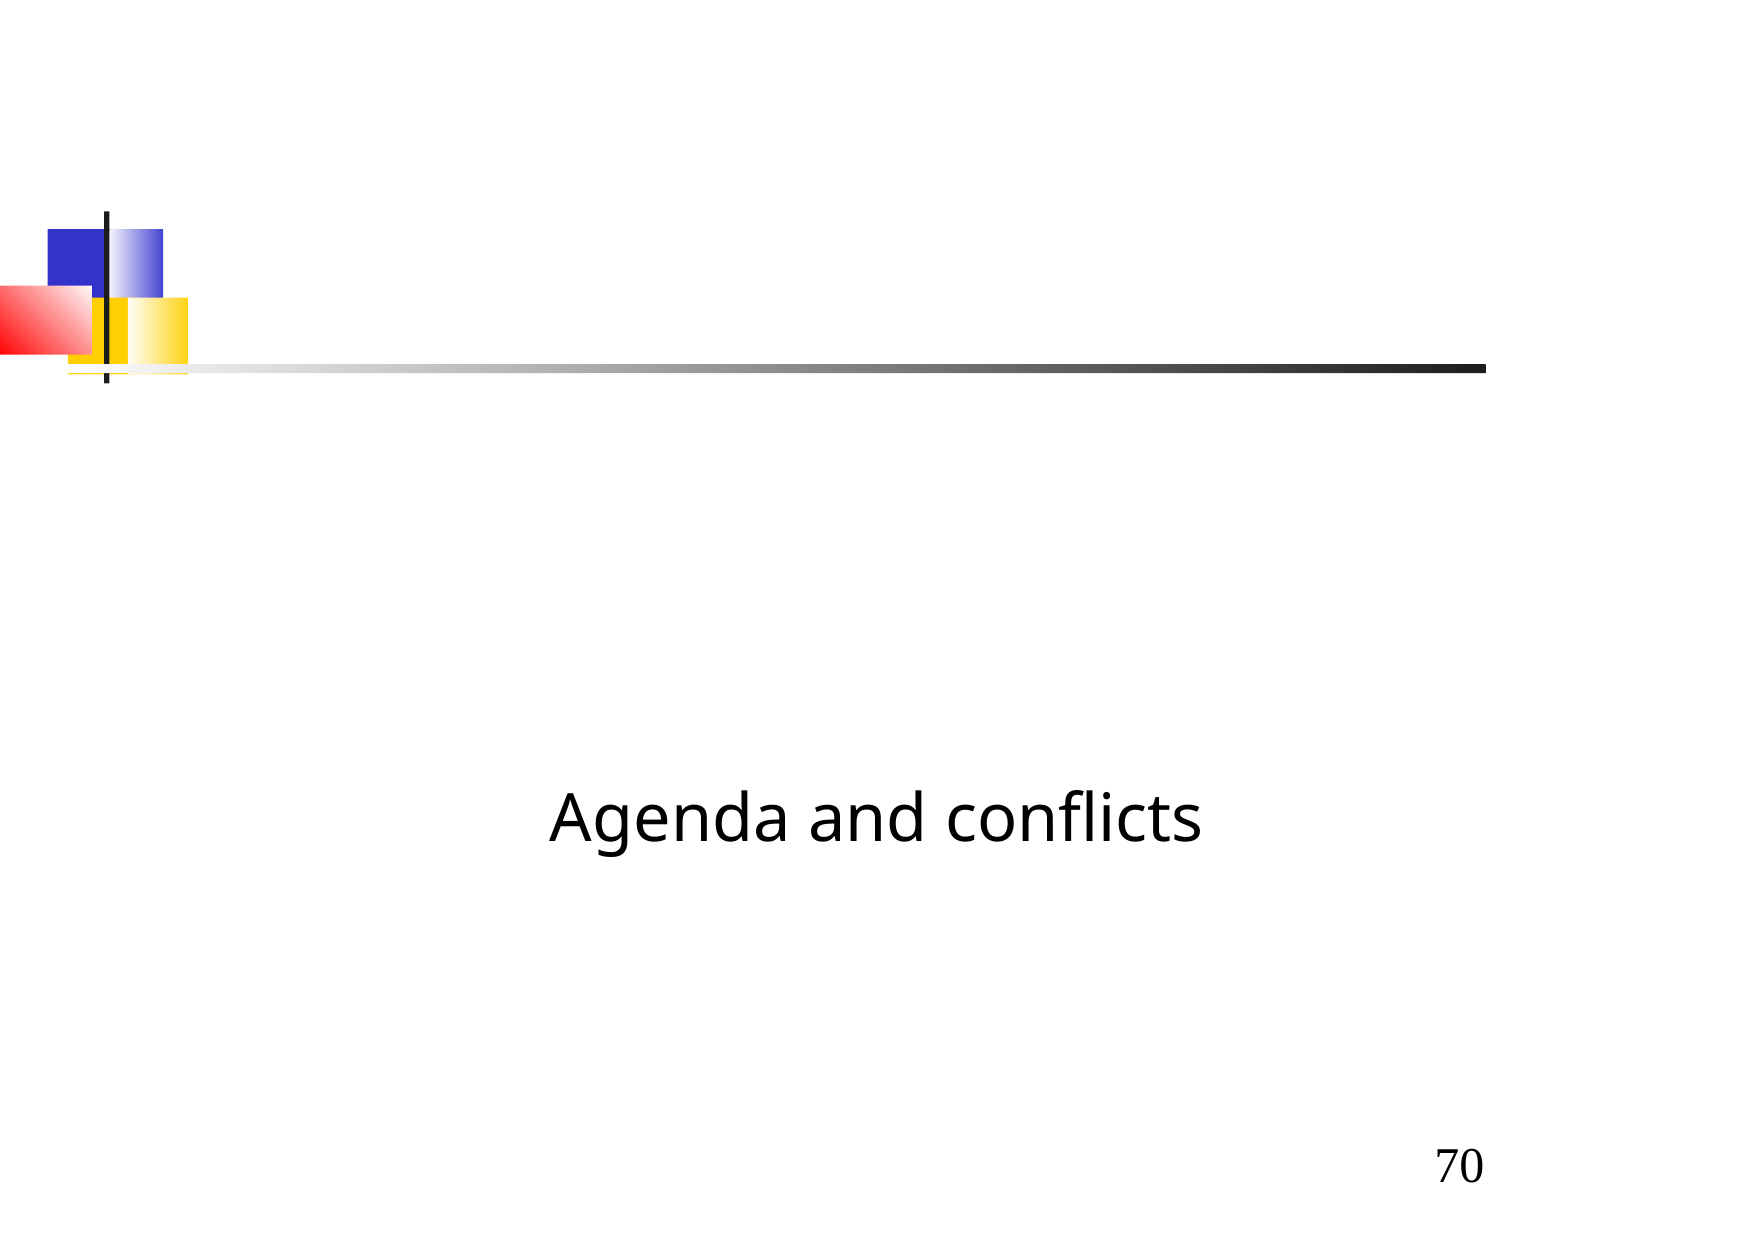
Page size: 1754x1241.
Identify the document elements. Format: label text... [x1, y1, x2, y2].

subtitle Agenda and conflicts [179, 473, 1574, 1163]
